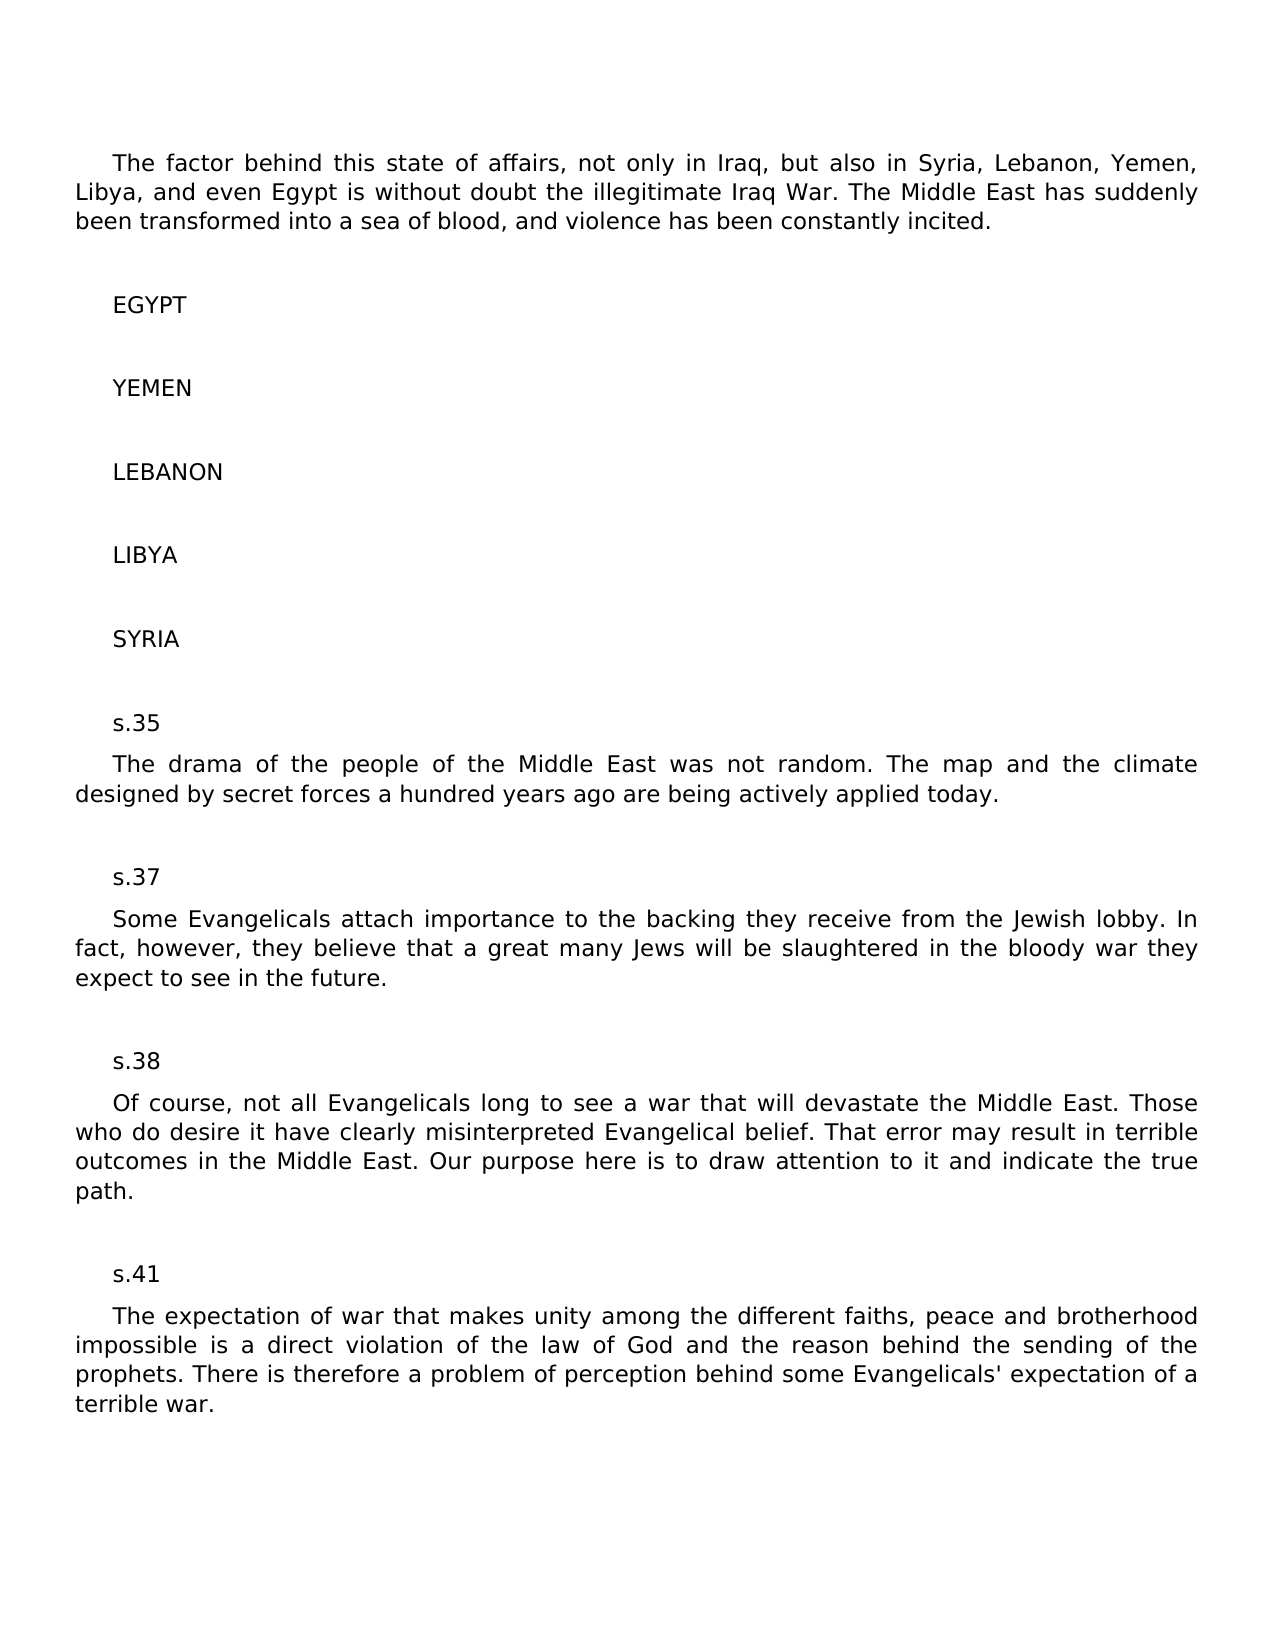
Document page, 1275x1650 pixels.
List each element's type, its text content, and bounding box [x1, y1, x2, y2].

text s.35 [75, 710, 1200, 736]
text YEMEN [75, 376, 1200, 402]
text s.41 [75, 1261, 1200, 1288]
text The drama of the people of the Middle East was not random. The map and the climate designed by secret forces a hundred years ago are being actively applied today. [75, 752, 1200, 807]
text LEBANON [75, 459, 1200, 486]
text s.37 [75, 864, 1200, 891]
text SYRIA [75, 626, 1200, 653]
text Of course, not all Evangelicals long to see a war that will devastate the Middle East. Those who do desire it have clearly misinterpreted Evangelical belief. That error may result in terrible outcomes in the Middle East. Our purpose here is to draw attention to it and indicate the true path. [75, 1090, 1200, 1204]
text The factor behind this state of affairs, not only in Iraq, but also in Syria, Lebanon, Yemen, Libya, and even Egypt is without doubt the illegitimate Iraq War. The Middle East has suddenly been transformed into a sea of blood, and violence has been constantly incited. [75, 150, 1200, 235]
text Some Evangelicals attach importance to the backing they receive from the Jewish lobby. In fact, however, they believe that a great many Jews will be slaughtered in the bloody war they expect to see in the future. [75, 906, 1200, 991]
text EGYPT [75, 292, 1200, 319]
text s.38 [75, 1048, 1200, 1075]
text The expectation of war that makes unity among the different faiths, peace and brotherhood impossible is a direct violation of the law of God and the reason behind the sending of the prophets. There is therefore a problem of perception behind some Evangelicals' expectation of a terrible war. [75, 1303, 1200, 1418]
text LIBYA [75, 543, 1200, 569]
